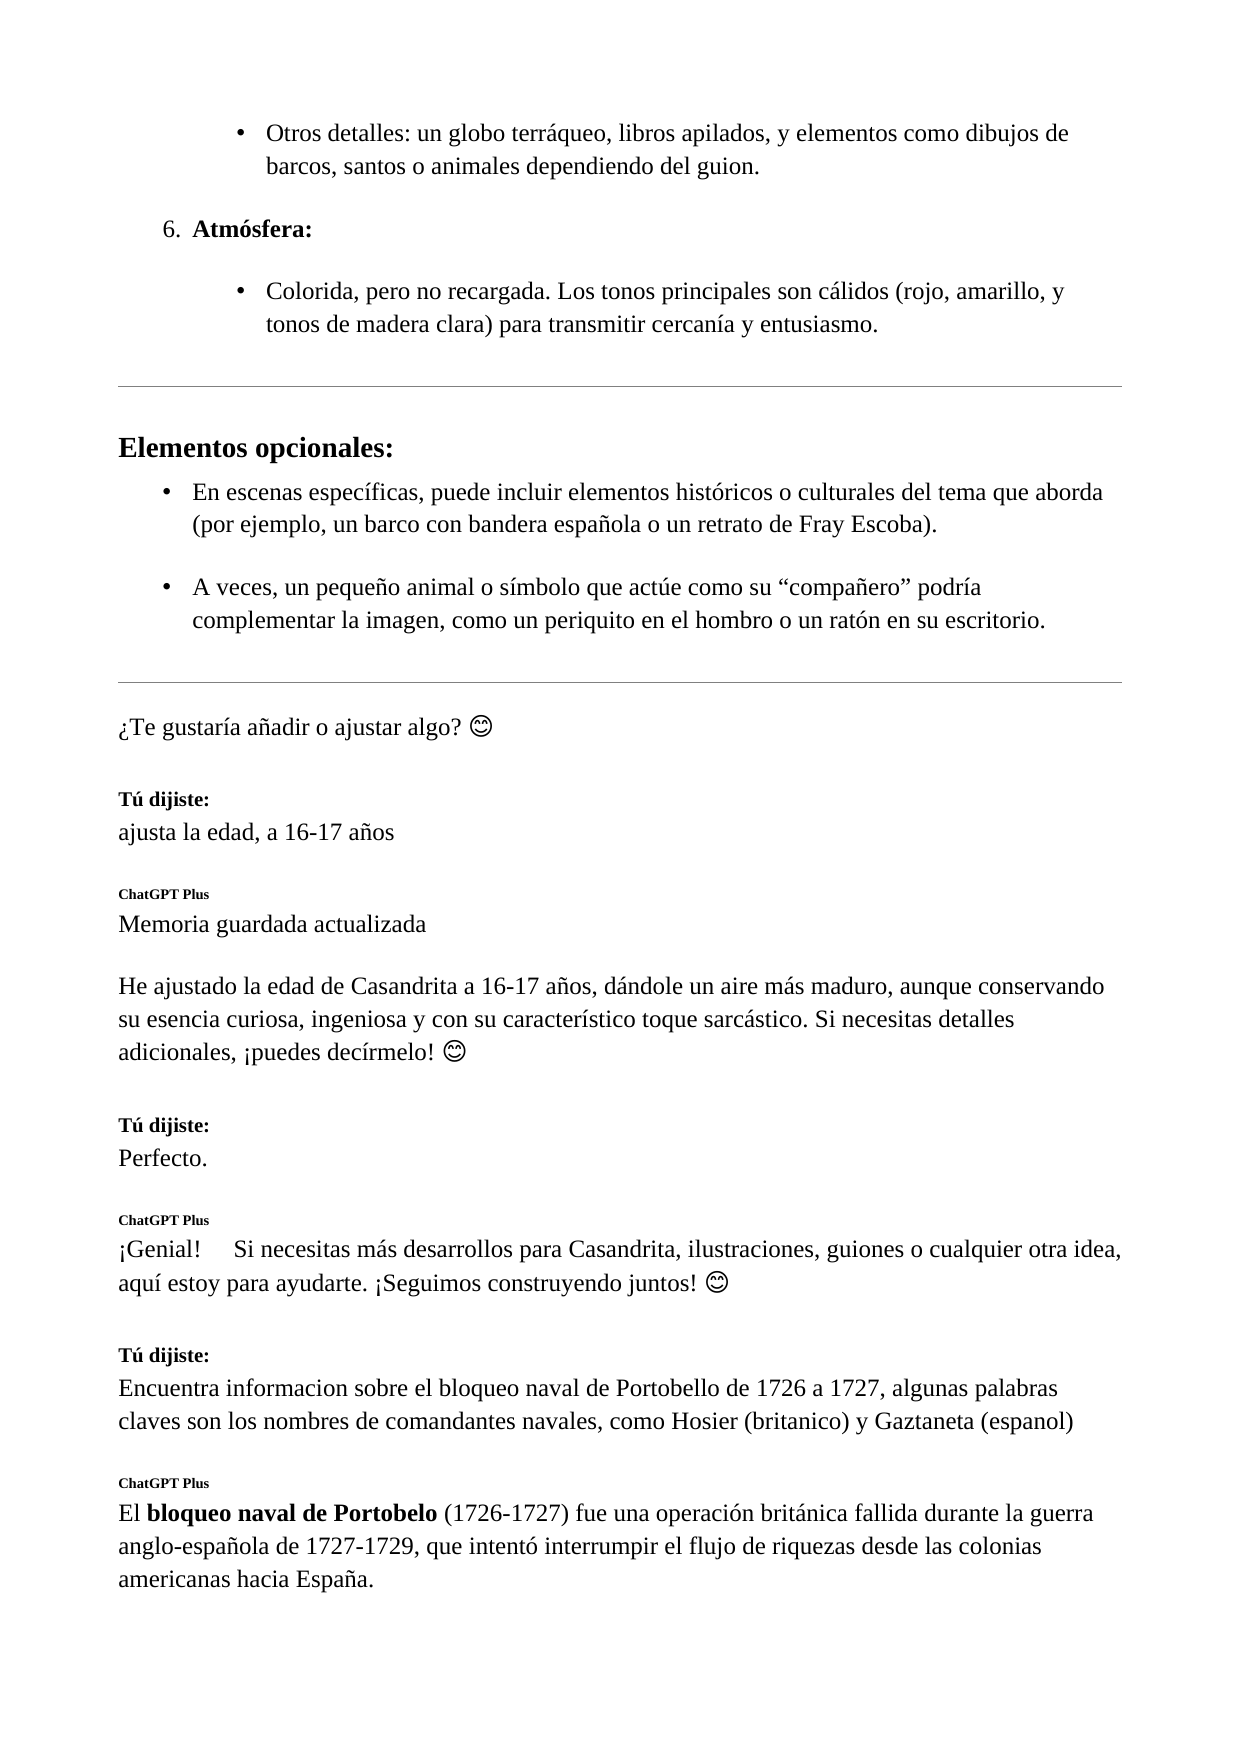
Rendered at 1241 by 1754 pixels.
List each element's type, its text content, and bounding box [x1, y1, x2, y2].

list En escenas específicas, puede incluir elementos históricos o culturales del tema que aborda (por ejemplo, un barco con bandera española o un retrato de Fray Escoba). [162, 477, 1122, 538]
subtitle ChatGPT Plus [118, 886, 1122, 903]
subtitle ChatGPT Plus [118, 1475, 1122, 1491]
text El bloqueo naval de Portobelo (1726-1727) fue una operación británica fallida durante la guerra anglo-española de 1727-1729, que intentó interrumpir el flujo de riquezas desde las colonias americanas hacia España. [118, 1498, 1122, 1592]
subtitle Tú dijiste: [118, 1343, 1122, 1367]
list A veces, un pequeño animal o símbolo que actúe como su “compañero” podría complementar la imagen, como un periquito en el hombro o un ratón en su escritorio. [162, 572, 1122, 634]
text ajusta la edad, a 16-17 años [118, 817, 1122, 846]
text Memoria guardada actualizada [118, 909, 1122, 938]
text He ajustado la edad de Casandrita a 16-17 años, dándole un aire más maduro, aunque conservando su esencia curiosa, ingeniosa y con su característico toque sarcástico. Si necesitas detalles adicionales, ¡puedes decírmelo! 😊 [118, 971, 1122, 1066]
subtitle Elementos opcionales: [118, 431, 1122, 464]
text ¿Te gustaría añadir o ajustar algo? 😊 [118, 712, 1122, 741]
text ¡Genial! 🎉 Si necesitas más desarrollos para Casandrita, ilustraciones, guiones o cualquier otra idea, aquí estoy para ayudarte. ¡Seguimos construyendo juntos! 😊 [118, 1234, 1122, 1296]
subtitle ChatGPT Plus [118, 1212, 1122, 1228]
list Otros detalles: un globo terráqueo, libros apilados, y elementos como dibujos de barcos, santos o animales dependiendo del guion. [236, 118, 1122, 180]
list Colorida, pero no recargada. Los tonos principales son cálidos (rojo, amarillo, y tonos de madera clara) para transmitir cercanía y entusiasmo. [236, 276, 1122, 338]
subtitle Tú dijiste: [118, 787, 1122, 811]
text Perfecto. [118, 1143, 1122, 1172]
text Encuentra informacion sobre el bloqueo naval de Portobello de 1726 a 1727, algunas palabras claves son los nombres de comandantes navales, como Hosier (britanico) y Gaztaneta (espanol) [118, 1373, 1122, 1435]
subtitle Tú dijiste: [118, 1112, 1122, 1137]
list Atmósfera: [162, 214, 1122, 242]
